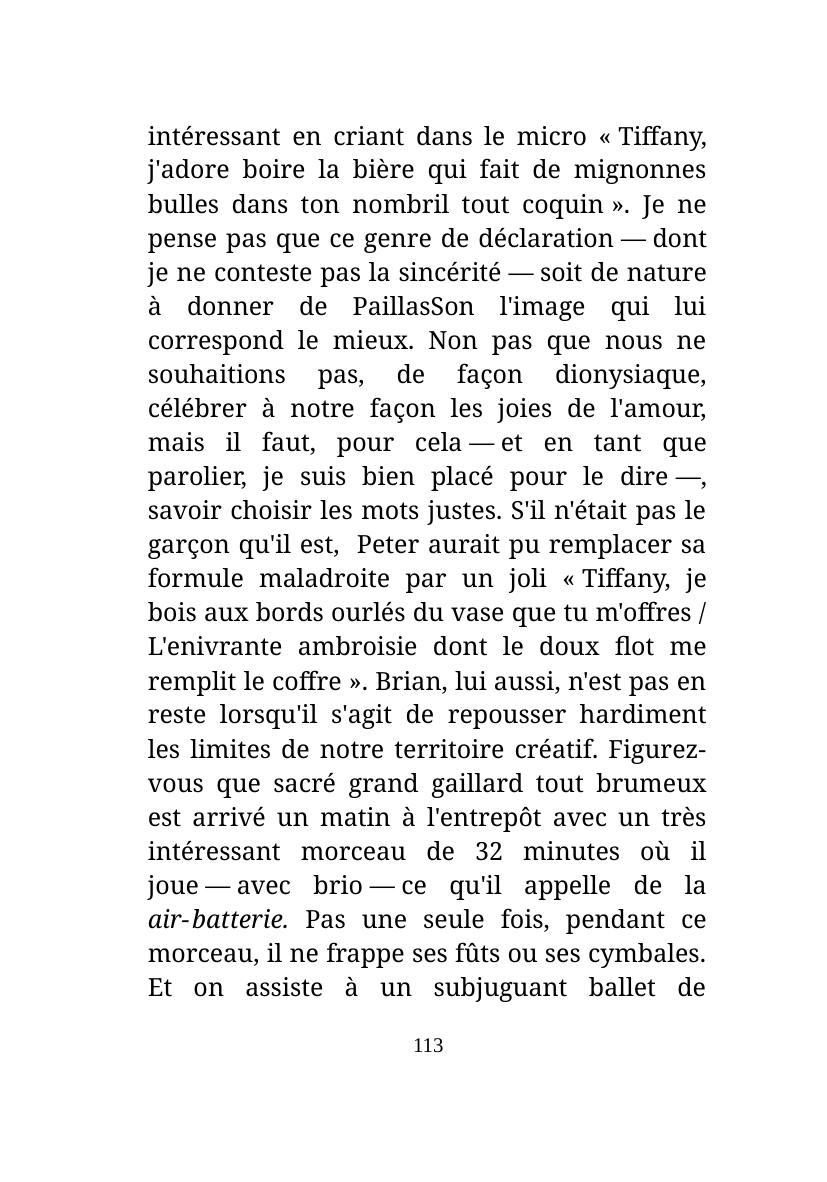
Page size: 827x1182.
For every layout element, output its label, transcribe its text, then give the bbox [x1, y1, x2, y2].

text intéressant en criant dans le micro « Tiffany, j'adore boire la bière qui fait de mignonnes bulles dans ton nombril tout coquin ». Je ne pense pas que ce genre de déclaration — dont je ne conteste pas la sincérité — soit de nature à donner de PaillasSon l'image qui lui correspond le mieux. Non pas que nous ne souhaitions pas, de façon dionysiaque, célébrer à notre façon les joies de l'amour, mais il faut, pour cela — et en tant que parolier, je suis bien placé pour le dire —, savoir choisir les mots justes. S'il n'était pas le garçon qu'il est, Peter aurait pu remplacer sa formule maladroite par un joli « Tiffany, je bois aux bords ourlés du vase que tu m'offres / L'enivrante ambroisie dont le doux flot me remplit le coffre ». Brian, lui aussi, n'est pas en reste lorsqu'il s'agit de repousser hardiment les limites de notre territoire créatif. Figurez-vous que sacré grand gaillard tout brumeux est arrivé un matin à l'entrepôt avec un très intéressant morceau de 32 minutes où il joue — avec brio — ce qu'il appelle de la air‑batterie. Pas une seule fois, pendant ce morceau, il ne frappe ses fûts ou ses cymbales. Et on assiste à un subjuguant ballet de [148, 118, 707, 1004]
